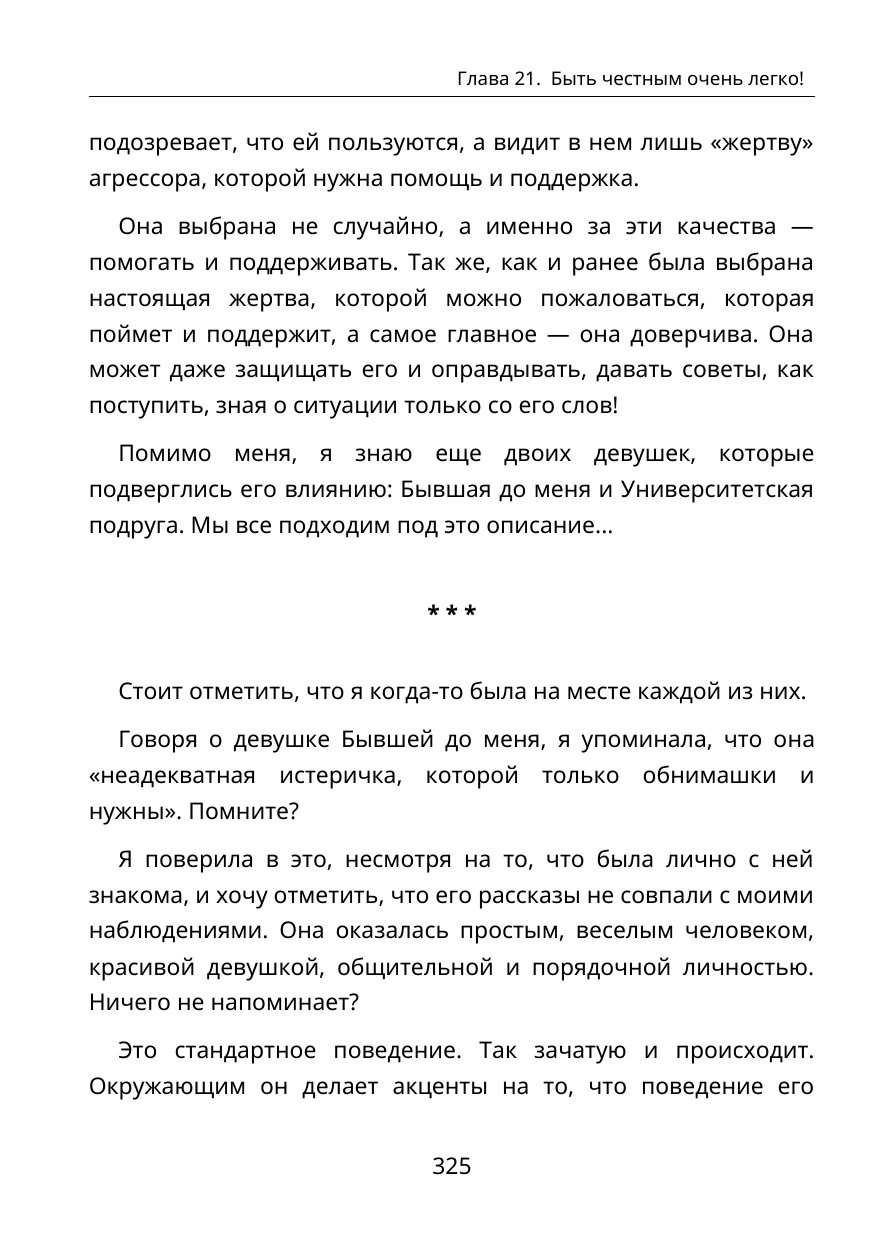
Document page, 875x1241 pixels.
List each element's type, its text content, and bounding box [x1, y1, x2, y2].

subtitle * * * [88, 598, 815, 629]
text подозревает, что ей пользуются, а видит в нем лишь «жертву» агрессора, которой нужна помощь и поддержка. [88, 126, 815, 193]
text Помимо меня, я знаю еще двоих девушек, которые подверглись его влиянию: Бывшая до меня и Университетская подруга. Мы все подходим под это описание... [88, 437, 815, 540]
text Она выбрана не случайно, а именно за эти качества — помогать и поддерживать. Так же, как и ранее была выбрана настоящая жертва, которой можно пожаловаться, которая поймет и поддержит, а самое главное — она доверчива. Она может даже защищать его и оправдывать, давать советы, как поступить, зная о ситуации только со его слов! [88, 210, 815, 421]
text Я поверила в это, несмотря на то, что была лично с ней знакома, и хочу отметить, что его рассказы не совпали с моими наблюдениями. Она оказалась простым, веселым человеком, красивой девушкой, общительной и порядочной личностью. Ничего не напоминает? [88, 843, 815, 1018]
text Это стандартное поведение. Так зачатую и происходит. Окружающим он делает акценты на то, что поведение его [88, 1034, 815, 1101]
text Стоит отметить, что я когда-то была на месте каждой из них. [88, 675, 815, 707]
text Говоря о девушке Бывшей до меня, я упоминала, что она «неадекватная истеричка, которой только обнимашки и нужны». Помните? [88, 723, 815, 826]
